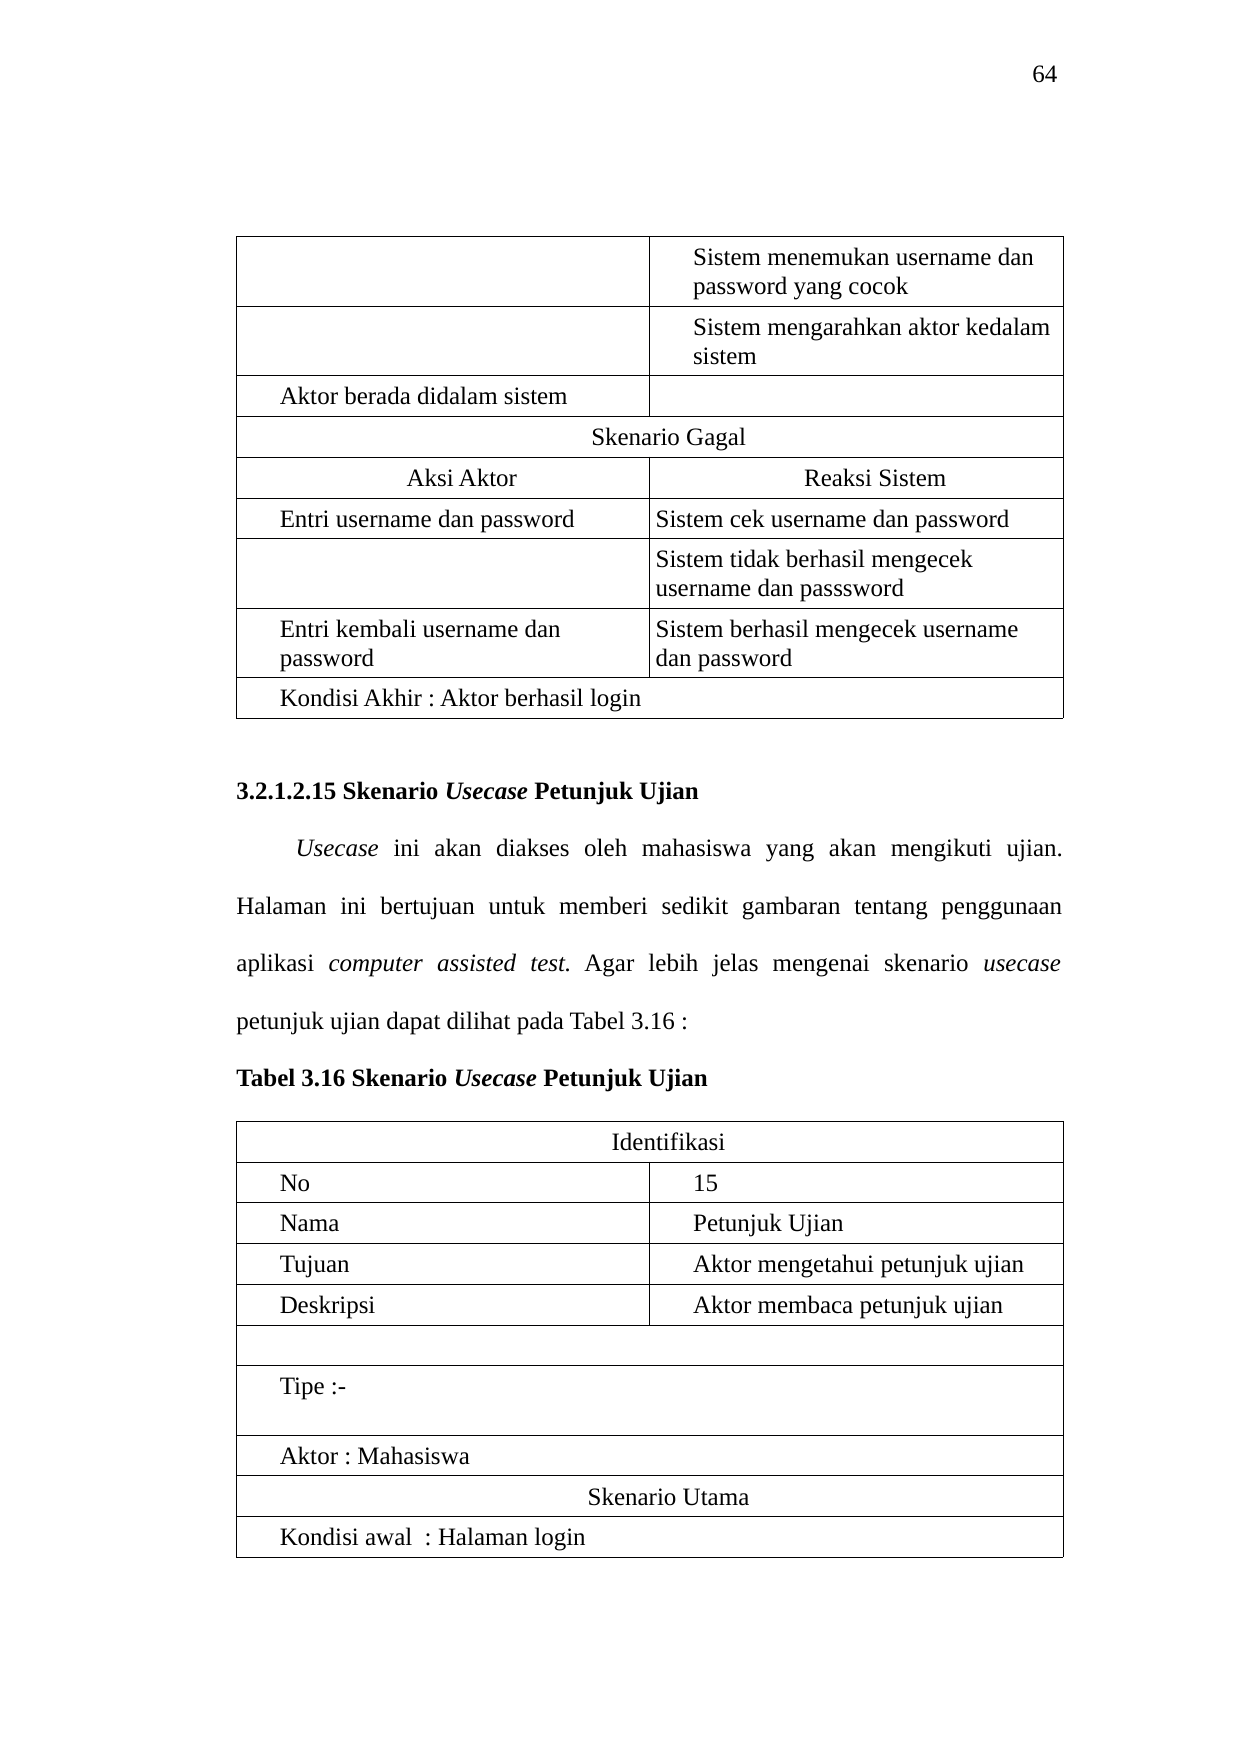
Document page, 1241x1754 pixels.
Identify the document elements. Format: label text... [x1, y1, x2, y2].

table_cell Aktor membaca petunjuk ujian [650, 1285, 1063, 1324]
table_cell No [237, 1163, 649, 1202]
table_cell [237, 539, 649, 608]
text Usecase ini akan diakses oleh mahasiswa yang akan mengikuti ujian. Halaman ini bertujuan untuk memberi sedikit gambaran tentang penggunaan aplikasi computer assisted test. Agar lebih jelas mengenai skenario usecase petunjuk ujian dapat dilihat pada Tabel 3.16 : [236, 833, 1063, 1034]
table_cell Tujuan [237, 1244, 649, 1284]
table_cell Deskripsi [237, 1285, 649, 1324]
table_cell Skenario Utama [237, 1476, 1063, 1516]
table_cell 15 [650, 1163, 1063, 1202]
table_cell Sistem mengarahkan aktor kedalam sistem [650, 307, 1063, 375]
table_cell Entri username dan password [237, 499, 649, 538]
table_cell Aktor berada didalam sistem [237, 376, 649, 416]
table_cell Aktor : Mahasiswa [237, 1436, 1063, 1475]
table_cell Tipe :- [237, 1366, 1063, 1435]
table_cell Kondisi Akhir : Aktor berhasil login [237, 678, 1063, 718]
table_cell Sistem cek username dan password [650, 499, 1063, 538]
table_cell [650, 376, 1063, 416]
table_header Identifikasi [237, 1122, 1063, 1162]
table_cell Reaksi Sistem [650, 458, 1063, 497]
table_cell Kondisi awal : Halaman login [237, 1517, 1063, 1557]
table_cell [237, 237, 649, 306]
table_cell Sistem tidak berhasil mengecek username dan passsword [650, 539, 1063, 608]
table_cell Sistem berhasil mengecek username dan password [650, 609, 1063, 677]
table_cell Nama [237, 1203, 649, 1243]
subtitle 3.2.1.2.15 Skenario Usecase Petunjuk Ujian [236, 776, 1063, 804]
table_cell Skenario Gagal [237, 417, 1063, 457]
table_cell Sistem menemukan username dan password yang cocok [650, 237, 1063, 306]
table_cell Entri kembali username dan password [237, 609, 649, 677]
text Tabel 3.16 Skenario Usecase Petunjuk Ujian [236, 1063, 1063, 1092]
table_cell [237, 1326, 1063, 1365]
table_cell Aksi Aktor [237, 458, 649, 497]
table_cell Petunjuk Ujian [650, 1203, 1063, 1243]
table_cell Aktor mengetahui petunjuk ujian [650, 1244, 1063, 1284]
table_cell [237, 307, 649, 375]
